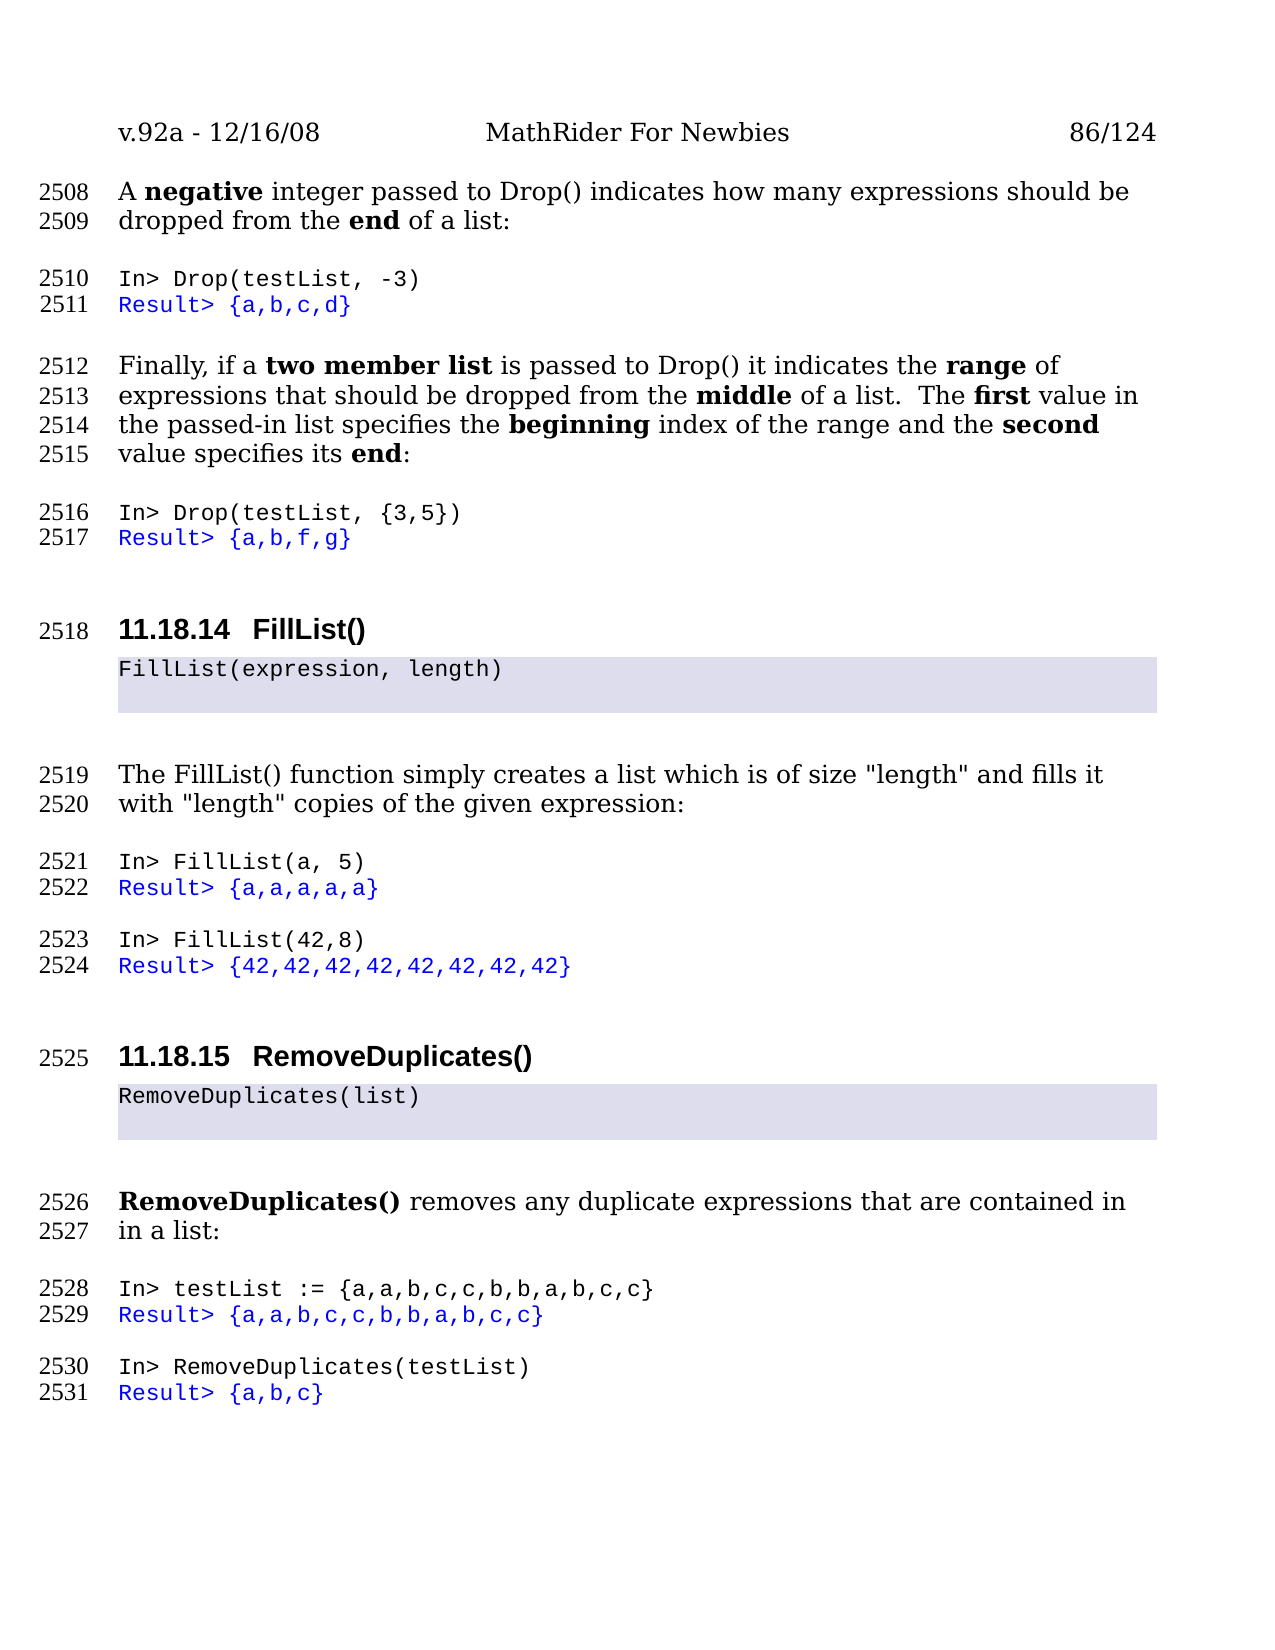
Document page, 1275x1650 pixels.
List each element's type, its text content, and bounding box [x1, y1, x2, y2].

text Result> {42,42,42,42,42,42,42,42} [118, 954, 1157, 980]
text Result> {a,b,c} [118, 1381, 1157, 1407]
text RemoveDuplicates() removes any duplicate expressions that are contained in in a list: [118, 1187, 1157, 1246]
subtitle RemoveDuplicates() [118, 1039, 1157, 1072]
text In> FillList(a, 5) [118, 850, 1157, 876]
text Finally, if a two member list is passed to Drop() it indicates the range of expressions that should be dropped from the middle of a list. The first value in the passed-in list specifies the beginning index of the range and the second value specifies its end: [118, 351, 1157, 469]
text In> Drop(testList, -3) [118, 267, 1157, 293]
text Result> {a,a,a,a,a} [118, 876, 1157, 902]
text Result> {a,a,b,c,c,b,b,a,b,c,c} [118, 1303, 1157, 1329]
text In> FillList(42,8) [118, 928, 1157, 954]
text The FillList() function simply creates a list which is of size "length" and fills it with "length" copies of the given expression: [118, 760, 1157, 818]
text Result> {a,b,c,d} [118, 293, 1157, 319]
text In> testList := {a,a,b,c,c,b,b,a,b,c,c} [118, 1278, 1157, 1303]
text A negative integer passed to Drop() indicates how many expressions should be dropped from the end of a list: [118, 177, 1157, 236]
text In> Drop(testList, {3,5}) [118, 501, 1157, 527]
text In> RemoveDuplicates(testList) [118, 1355, 1157, 1381]
text Result> {a,b,f,g} [118, 527, 1157, 553]
table_header FillList(expression, length) [118, 657, 1157, 713]
subtitle FillList() [118, 612, 1157, 645]
table_header RemoveDuplicates(list) [118, 1084, 1157, 1140]
